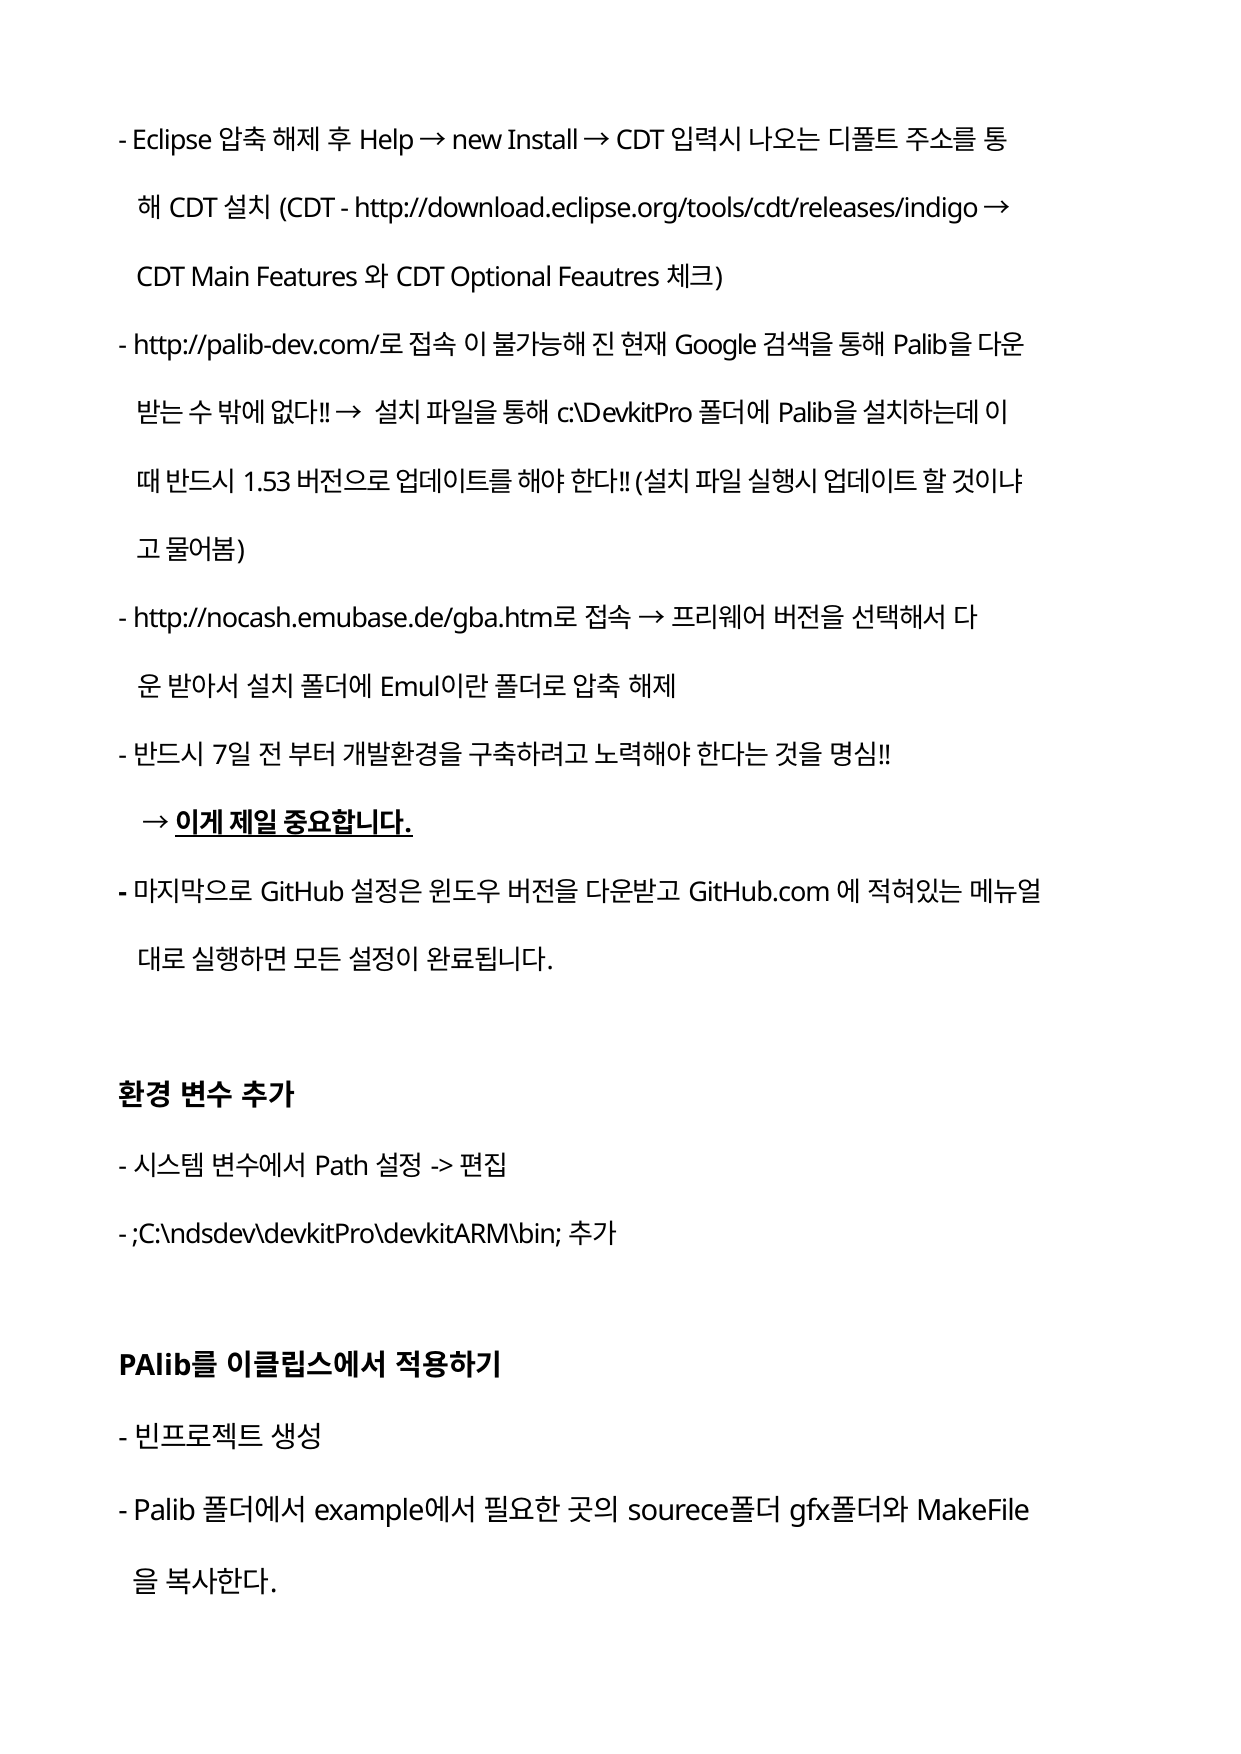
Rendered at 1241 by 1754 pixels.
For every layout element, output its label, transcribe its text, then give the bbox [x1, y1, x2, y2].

text - Eclipse 압축 해제 후 Help → new Install → CDT 입력시 나오는 디폴트 주소를 통 [118, 118, 1122, 157]
text - 마지막으로 GitHub 설정은 윈도우 버전을 다운받고 GitHub.com 에 적혀있는 메뉴얼 [118, 870, 1122, 909]
text 때 반드시 1.53 버전으로 업데이트를 해야 한다!! (설치 파일 실행시 업데이트 할 것이냐 [118, 460, 1122, 499]
text → 이게 제일 중요합니다. [118, 801, 1122, 841]
text PAlib를 이클립스에서 적용하기 [118, 1341, 1122, 1384]
text - 빈프로젝트 생성 [118, 1414, 1122, 1456]
text - Palib 폴더에서 example에서 필요한 곳의 sourece폴더 gfx폴더와 MakeFile [118, 1486, 1122, 1529]
text - ;C:\ndsdev\devkitPro\devkitARM\bin; 추가 [118, 1212, 1122, 1251]
text 운 받아서 설치 폴더에 Emul이란 폴더로 압축 해제 [118, 665, 1122, 704]
text - 시스템 변수에서 Path 설정 -> 편집 [118, 1144, 1122, 1183]
text 해 CDT 설치 (CDT - http://download.eclipse.org/tools/cdt/releases/indigo → [118, 186, 1122, 226]
text 환경 변수 추가 [118, 1071, 1122, 1113]
text 을 복사한다. [118, 1559, 1122, 1601]
text 대로 실행하면 모든 설정이 완료됩니다. [118, 938, 1122, 977]
text 고 물어봄) [118, 528, 1122, 567]
text - http://nocash.emubase.de/gba.htm로 접속 → 프리웨어 버전을 선택해서 다 [118, 596, 1122, 636]
text - 반드시 7일 전 부터 개발환경을 구축하려고 노력해야 한다는 것을 명심!! [118, 733, 1122, 772]
text CDT Main Features 와 CDT Optional Feautres 체크) [118, 255, 1122, 294]
text 받는 수 밖에 없다!! → 설치 파일을 통해 c:\DevkitPro 폴더에 Palib을 설치하는데 이 [118, 391, 1122, 431]
text - http://palib-dev.com/로 접속 이 불가능해 진 현재 Google 검색을 통해 Palib을 다운 [118, 323, 1122, 362]
